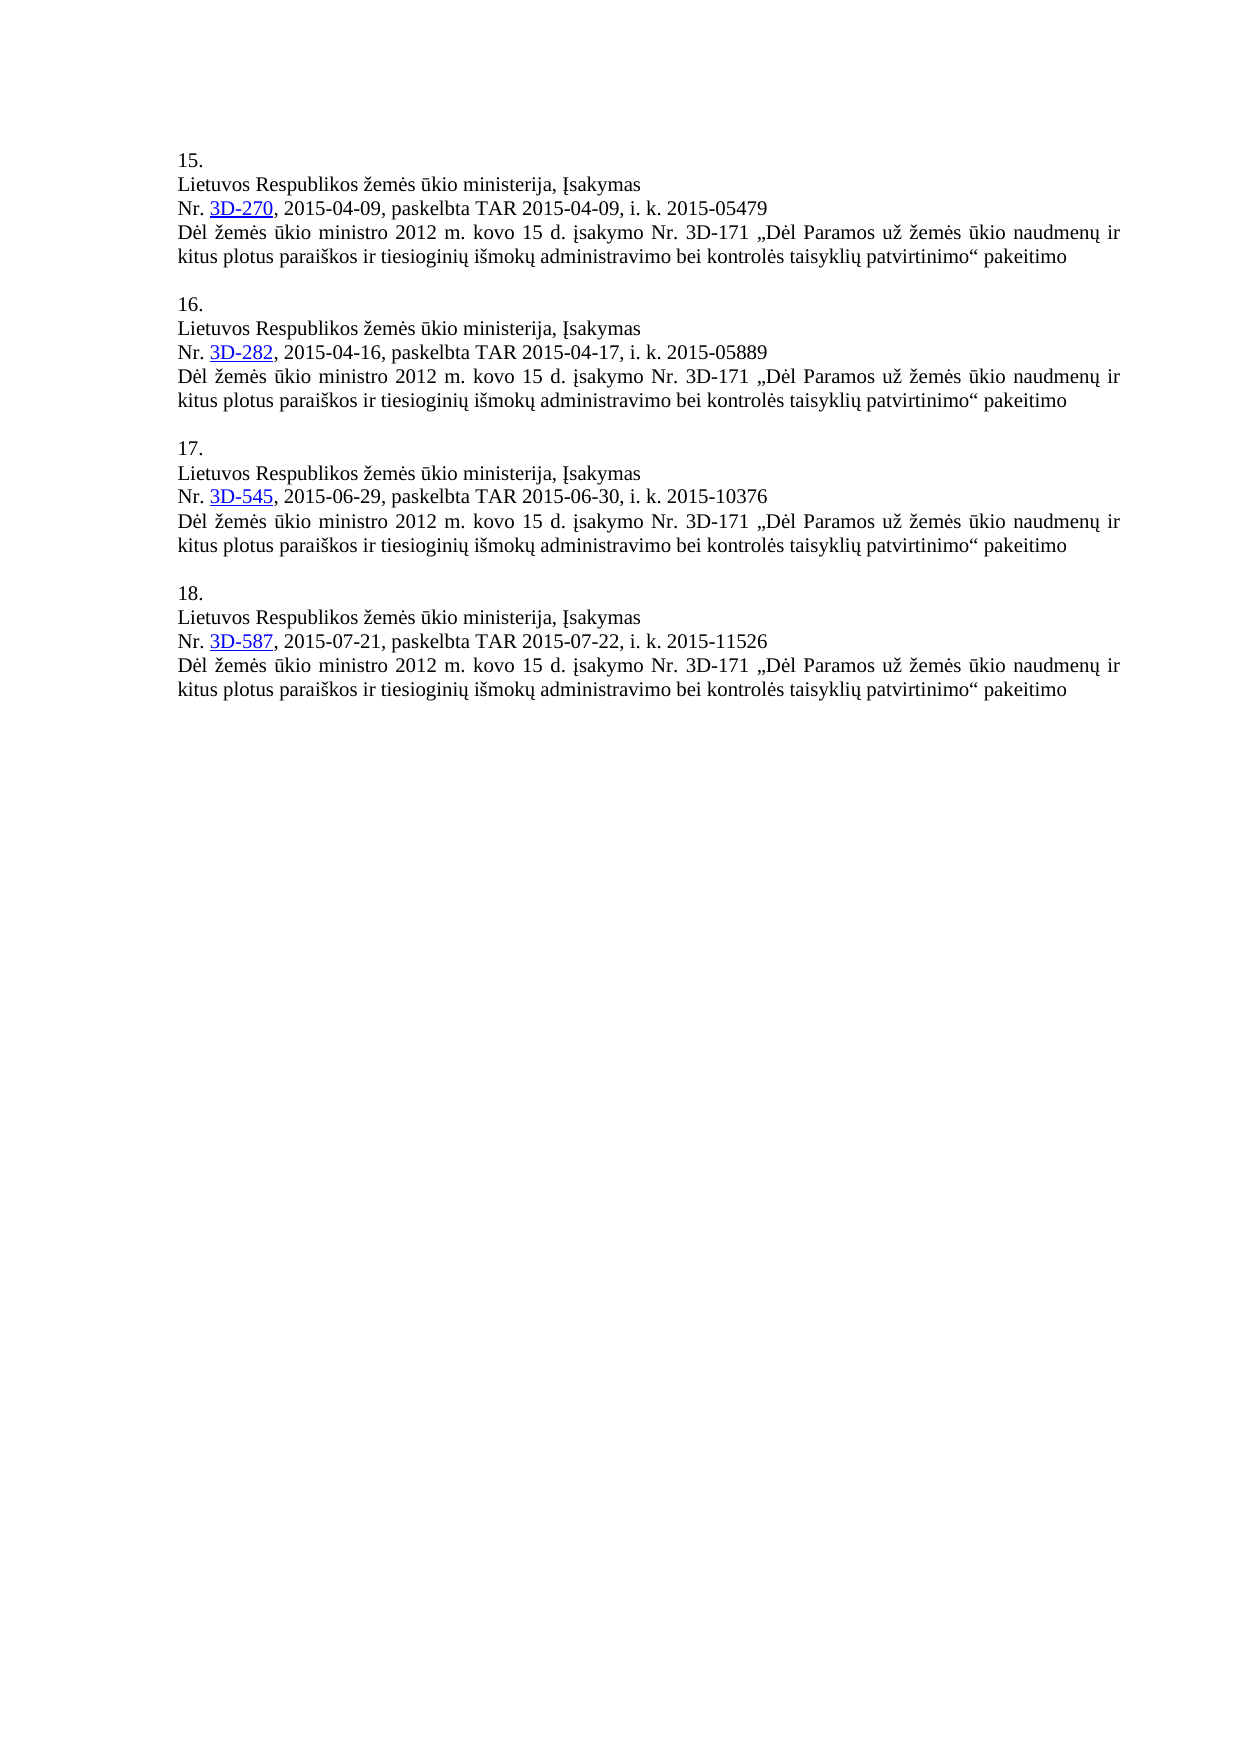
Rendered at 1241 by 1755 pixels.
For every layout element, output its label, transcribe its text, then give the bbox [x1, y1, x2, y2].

text Nr. 3D-545, 2015-06-29, paskelbta TAR 2015-06-30, i. k. 2015-10376 [177, 484, 1122, 508]
text Lietuvos Respublikos žemės ūkio ministerija, Įsakymas [177, 172, 1122, 196]
text Lietuvos Respublikos žemės ūkio ministerija, Įsakymas [177, 316, 1122, 340]
text 16. [177, 292, 1122, 316]
text Dėl žemės ūkio ministro 2012 m. kovo 15 d. įsakymo Nr. 3D-171 „Dėl Paramos už žemės ūkio naudmenų ir kitus plotus paraiškos ir tiesioginių išmokų administravimo bei kontrolės taisyklių patvirtinimo“ pakeitimo [177, 220, 1122, 268]
text Dėl žemės ūkio ministro 2012 m. kovo 15 d. įsakymo Nr. 3D-171 „Dėl Paramos už žemės ūkio naudmenų ir kitus plotus paraiškos ir tiesioginių išmokų administravimo bei kontrolės taisyklių patvirtinimo“ pakeitimo [177, 653, 1122, 701]
text 17. [177, 436, 1122, 460]
text Nr. 3D-282, 2015-04-16, paskelbta TAR 2015-04-17, i. k. 2015-05889 [177, 340, 1122, 364]
text 15. [177, 148, 1122, 172]
text Dėl žemės ūkio ministro 2012 m. kovo 15 d. įsakymo Nr. 3D-171 „Dėl Paramos už žemės ūkio naudmenų ir kitus plotus paraiškos ir tiesioginių išmokų administravimo bei kontrolės taisyklių patvirtinimo“ pakeitimo [177, 508, 1122, 557]
text Lietuvos Respublikos žemės ūkio ministerija, Įsakymas [177, 460, 1122, 484]
text Lietuvos Respublikos žemės ūkio ministerija, Įsakymas [177, 605, 1122, 629]
text Dėl žemės ūkio ministro 2012 m. kovo 15 d. įsakymo Nr. 3D-171 „Dėl Paramos už žemės ūkio naudmenų ir kitus plotus paraiškos ir tiesioginių išmokų administravimo bei kontrolės taisyklių patvirtinimo“ pakeitimo [177, 364, 1122, 412]
text 18. [177, 581, 1122, 605]
text Nr. 3D-270, 2015-04-09, paskelbta TAR 2015-04-09, i. k. 2015-05479 [177, 196, 1122, 220]
text Nr. 3D-587, 2015-07-21, paskelbta TAR 2015-07-22, i. k. 2015-11526 [177, 629, 1122, 653]
